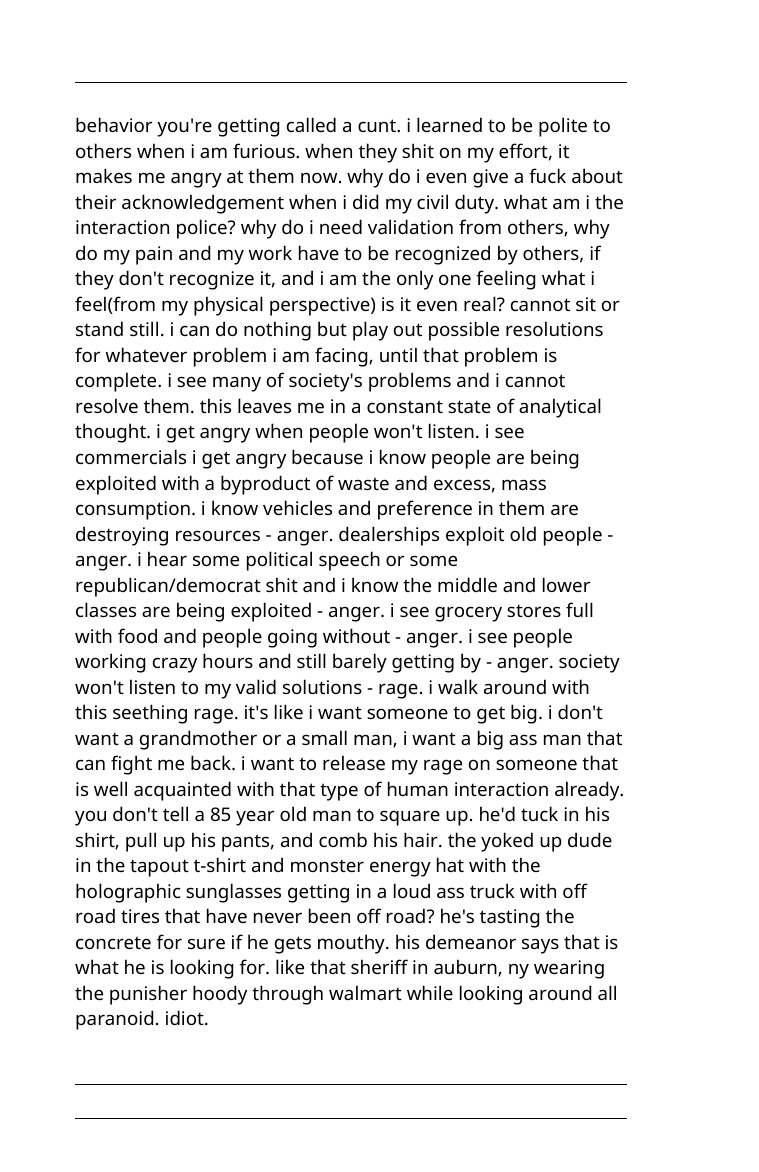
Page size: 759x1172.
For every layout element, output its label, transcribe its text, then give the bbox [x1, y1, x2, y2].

text behavior you're getting called a cunt. i learned to be polite to others when i am furious. when they shit on my effort, it makes me angry at them now. why do i even give a fuck about their acknowledgement when i did my civil duty. what am i the interaction police? why do i need validation from others, why do my pain and my work have to be recognized by others, if they don't recognize it, and i am the only one feeling what i feel(from my physical perspective) is it even real? cannot sit or stand still. i can do nothing but play out possible resolutions for whatever problem i am facing, until that problem is complete. i see many of society's problems and i cannot resolve them. this leaves me in a constant state of analytical thought. i get angry when people won't listen. i see commercials i get angry because i know people are being exploited with a byproduct of waste and excess, mass consumption. i know vehicles and preference in them are destroying resources - anger. dealerships exploit old people - anger. i hear some political speech or some republican/democrat shit and i know the middle and lower classes are being exploited - anger. i see grocery stores full with food and people going without - anger. i see people working crazy hours and still barely getting by - anger. society won't listen to my valid solutions - rage. i walk around with this seething rage. it's like i want someone to get big. i don't want a grandmother or a small man, i want a big ass man that can fight me back. i want to release my rage on someone that is well acquainted with that type of human interaction already. you don't tell a 85 year old man to square up. he'd tuck in his shirt, pull up his pants, and comb his hair. the yoked up dude in the tapout t-shirt and monster energy hat with the holographic sunglasses getting in a loud ass truck with off road tires that have never been off road? he's tasting the concrete for sure if he gets mouthy. his demeanor says that is what he is looking for. like that sheriff in auburn, ny wearing the punisher hoody through walmart while looking around all paranoid. idiot. [75, 112, 627, 1057]
